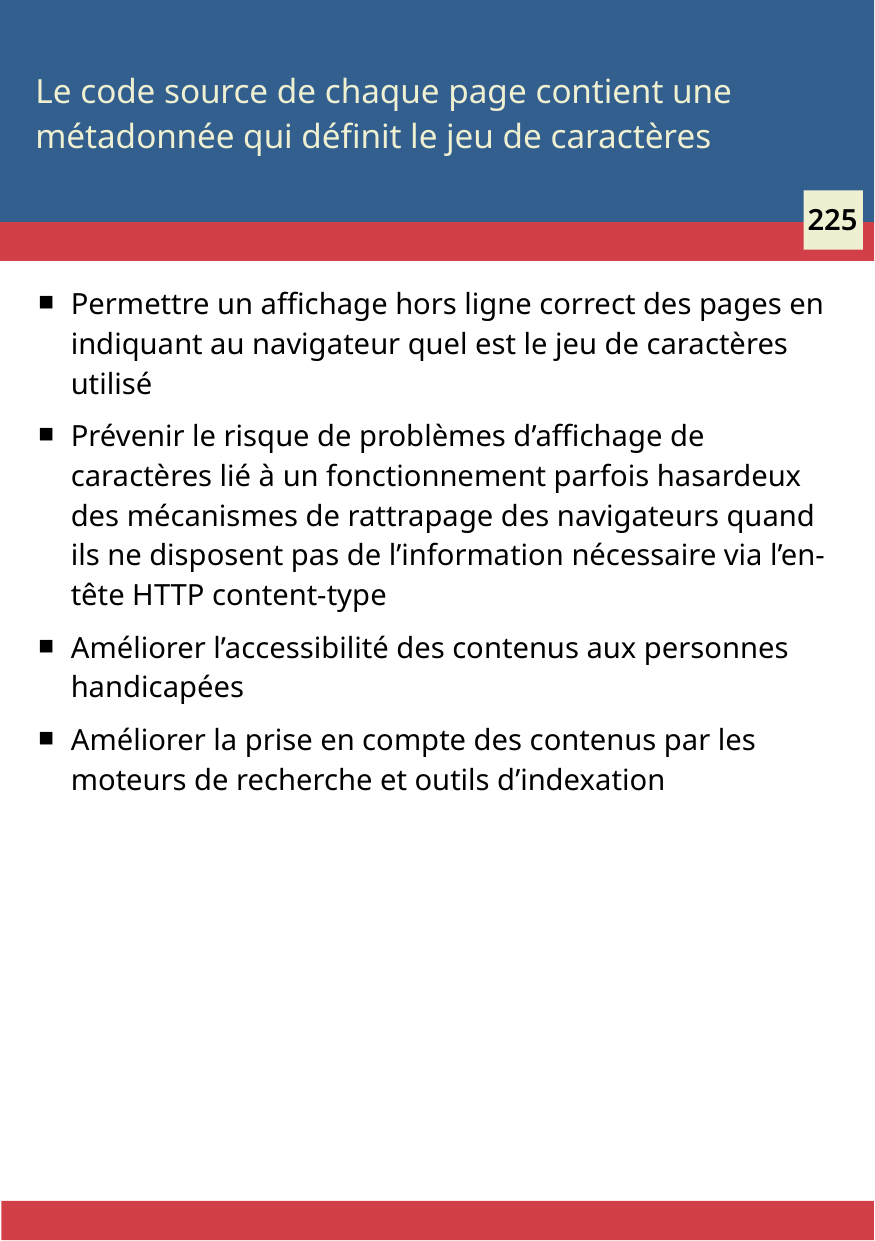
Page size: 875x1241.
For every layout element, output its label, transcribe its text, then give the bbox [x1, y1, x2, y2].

text_box 225 [803, 188, 863, 249]
title Le code source de chaque page contient une métadonnée qui définit le jeu de caractères [35, 13, 839, 213]
list Permettre un affichage hors ligne correct des pages en indiquant au navigateur quel est le jeu de caractères utilisé Prévenir le risque de problèmes d’affichage de caractères lié à un fonctionnement parfois hasardeux des mécanismes de rattrapage des navigateurs quand ils ne disposent pas de l’information nécessaire via l’en-tête HTTP content-type Améliorer l’accessibilité des contenus aux personnes handicapées Améliorer la prise en compte des contenus par les moteurs de recherche et outils d’indexation [23, 283, 839, 1111]
